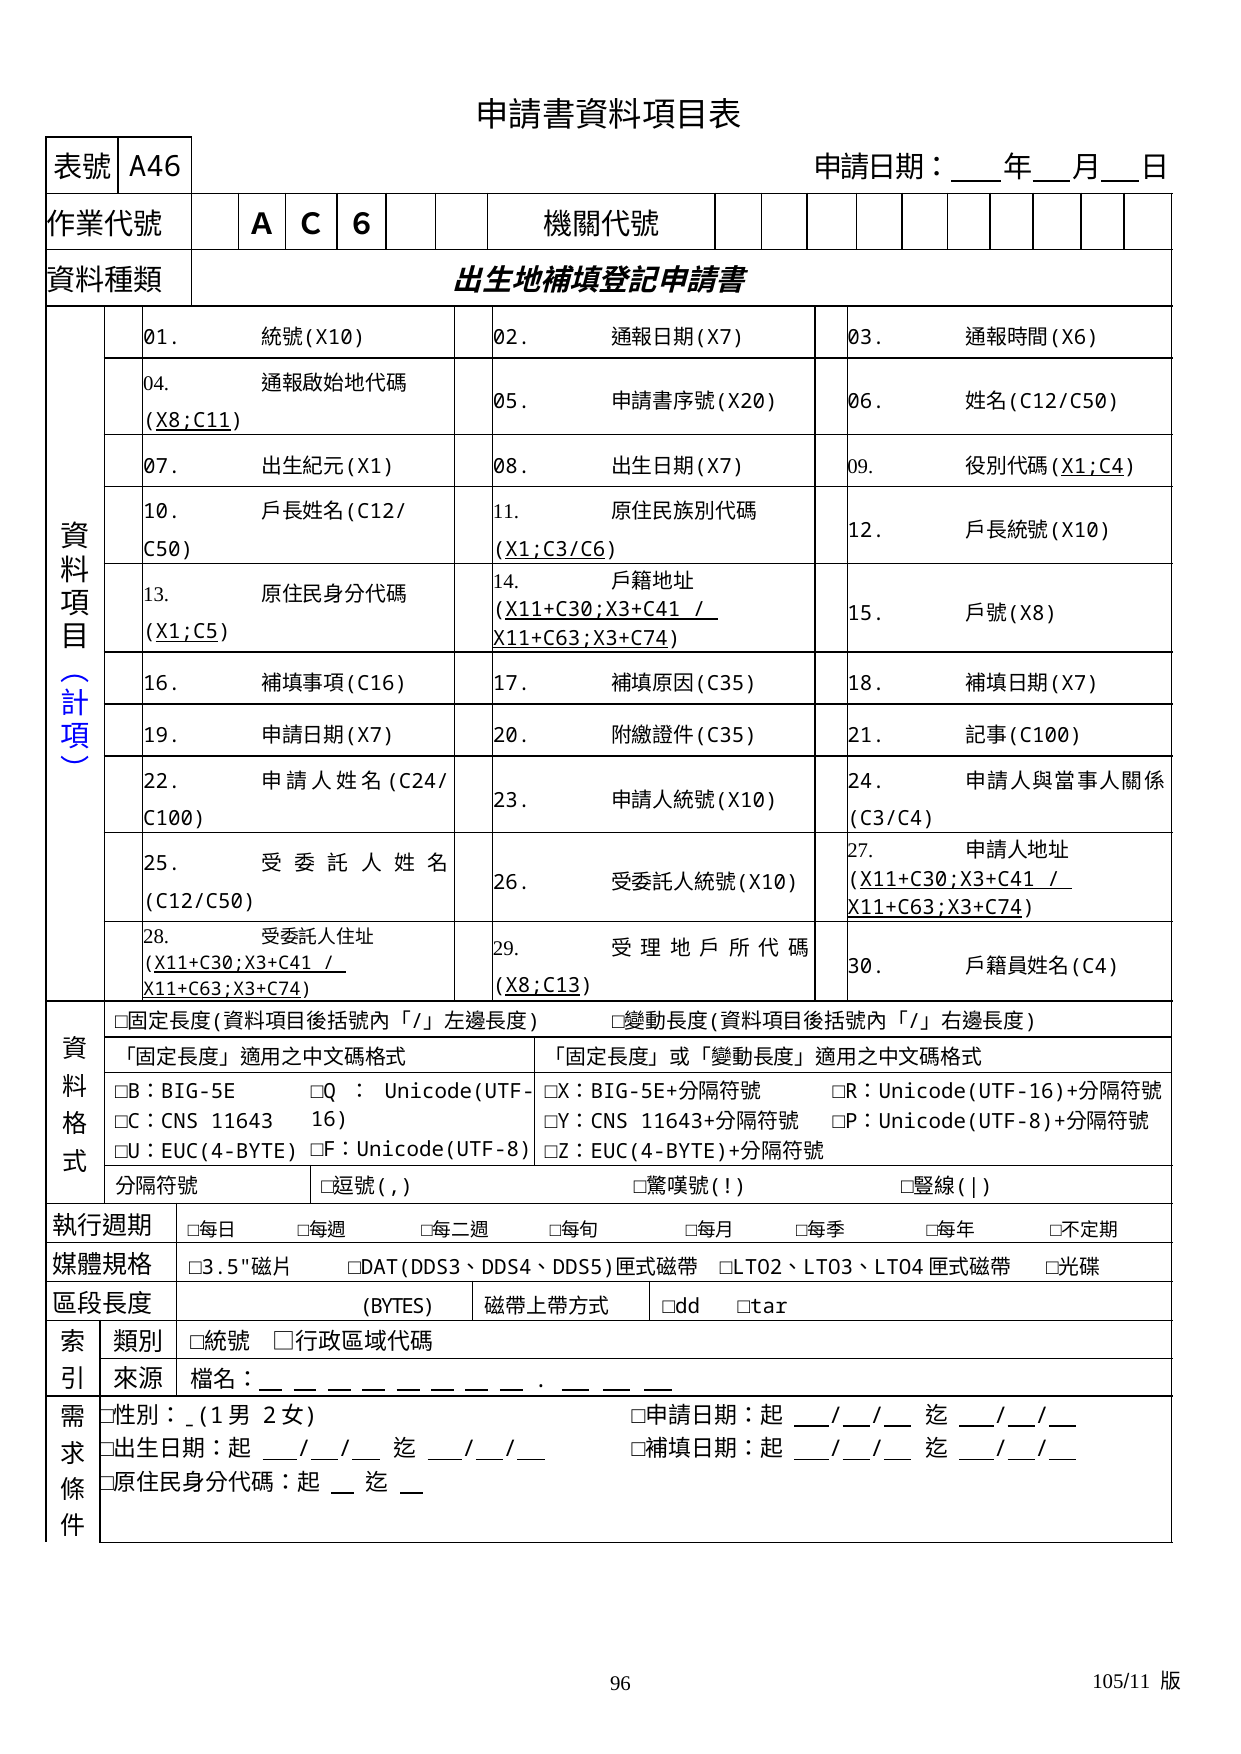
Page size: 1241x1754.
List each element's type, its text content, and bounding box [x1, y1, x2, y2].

table_cell □R：Unicode(UTF-16)+分隔符號 □P：Unicode(UTF-8)+分隔符號 [833, 1073, 1171, 1165]
table_cell [105, 487, 142, 562]
table_cell [105, 705, 142, 755]
table_cell 受委託人住址(X11+C30;X3+C41 / X11+C63;X3+C74) [143, 922, 454, 1000]
table_cell 「固定長度」或「變動長度」適用之中文碼格式 [535, 1038, 1171, 1072]
table_cell [816, 307, 847, 357]
table_cell [857, 194, 901, 249]
table_cell 戶號(X8) [848, 564, 1171, 651]
table_cell 補填原因(C35) [493, 653, 814, 703]
table_cell 執行週期 [47, 1204, 176, 1241]
table_cell 出生紀元(X1) [143, 435, 454, 486]
table_cell [455, 307, 492, 357]
table_cell 戶長姓名(C12/C50) [143, 487, 454, 562]
table_cell [816, 487, 847, 562]
table_cell [455, 653, 492, 703]
table_cell 「固定長度」適用之中文碼格式 [105, 1038, 534, 1072]
table_cell □每季 [796, 1204, 926, 1241]
table_cell [105, 757, 142, 832]
table_cell □固定長度(資料項目後括號內「/」左邊長度) [105, 1002, 601, 1036]
table_cell 原住民身分代碼(X1;C5) [143, 564, 454, 651]
table_cell 附繳證件(C35) [493, 705, 814, 755]
table_cell [1125, 194, 1171, 249]
table_cell [455, 487, 492, 562]
table_cell [436, 194, 487, 249]
table_cell □每月 [673, 1204, 796, 1241]
table_cell 役別代碼(X1;C4) [848, 435, 1171, 486]
table_cell 資料項目︵計 項︶ [47, 307, 104, 1000]
table_cell □光碟 [1046, 1243, 1171, 1281]
table_cell 索引 [47, 1321, 99, 1395]
table_cell [816, 564, 847, 651]
table_cell □每年 [926, 1204, 1050, 1241]
table_cell [105, 922, 142, 1000]
table_cell 類別 [101, 1321, 176, 1357]
table_cell [455, 757, 492, 832]
table_cell 分隔符號 [105, 1166, 310, 1202]
table_cell □不定期 [1050, 1204, 1171, 1241]
table_cell [455, 705, 492, 755]
table_cell □每旬 [550, 1204, 673, 1241]
table_cell [105, 833, 142, 921]
table_cell [1034, 194, 1080, 249]
table_cell 通報啟始地代碼(X8;C11) [143, 359, 454, 434]
table_cell 通報日期(X7) [493, 307, 814, 357]
table_cell (BYTES) [177, 1282, 472, 1319]
table_cell [105, 359, 142, 434]
table_cell 補填事項(C16) [143, 653, 454, 703]
table_cell 補填日期(X7) [848, 653, 1171, 703]
table_cell 出生地補填登記申請書 [192, 250, 1171, 305]
table_cell [716, 194, 761, 249]
table_cell [948, 194, 989, 249]
table_cell [387, 194, 435, 249]
table_cell 統號(X10) [143, 307, 454, 357]
table_cell [808, 194, 856, 249]
table_cell [816, 435, 847, 486]
table_cell 申請日期(X7) [143, 705, 454, 755]
table_cell □X：BIG-5E+分隔符號 □Y：CNS 11643+分隔符號 □Z：EUC(4-BYTE)+分隔符號 [535, 1073, 832, 1165]
table_cell □LTO2、LTO3、LTO4匣式磁帶 [720, 1243, 1046, 1281]
table_cell 戶長統號(X10) [848, 487, 1171, 562]
table_cell 通報時間(X6) [848, 307, 1171, 357]
table_cell 姓名(C12/C50) [848, 359, 1171, 434]
table_cell 表號 [47, 138, 117, 192]
table_cell □DAT(DDS3、DDS4、DDS5)匣式磁帶 [348, 1243, 719, 1281]
table_cell Ｃ [286, 194, 336, 249]
table_cell [816, 833, 847, 921]
table_cell □統號 □行政區域代碼 [177, 1321, 1171, 1357]
table_cell 機關代號 [488, 194, 714, 249]
table_cell 區段長度 [47, 1282, 176, 1319]
table_cell [105, 564, 142, 651]
table_cell □申請日期：起 / / 迄 / / □補填日期：起 / / 迄 / / [631, 1397, 1171, 1542]
table_cell [105, 435, 142, 486]
table_cell [903, 194, 947, 249]
table_cell 申請人地址(X11+C30;X3+C41 / X11+C63;X3+C74) [848, 833, 1171, 921]
table_cell □dd □tar [650, 1282, 1171, 1319]
table_cell 媒體規格 [47, 1243, 176, 1281]
table_cell □豎線(|) [890, 1166, 1171, 1202]
table_cell □每週 [298, 1204, 421, 1241]
table_cell 受理地戶所代碼(X8;C13) [493, 922, 814, 1000]
table_cell [816, 922, 847, 1000]
table_cell [105, 307, 142, 357]
table_cell □驚嘆號(!) [623, 1166, 890, 1202]
table_cell [762, 194, 806, 249]
table_cell [816, 653, 847, 703]
table_cell 申請人姓名(C24/C100) [143, 757, 454, 832]
table_cell □變動長度(資料項目後括號內「/」右邊長度) [601, 1002, 1171, 1036]
table_cell 作業代號 [47, 194, 191, 249]
table_cell A46 [119, 138, 191, 192]
table_header 申請書資料項目表 [46, 88, 1172, 136]
table_cell [816, 359, 847, 434]
table_cell 需求條件 [47, 1397, 99, 1542]
table_cell Ａ [239, 194, 285, 249]
table_cell □Q：Unicode(UTF-16) □F：Unicode(UTF-8) [311, 1073, 534, 1165]
table_cell □每二週 [421, 1204, 549, 1241]
table_cell 申請日期： 年 月 日 [192, 136, 1172, 192]
table_cell [816, 757, 847, 832]
table_cell □每日 [177, 1204, 298, 1241]
table_cell [105, 653, 142, 703]
table_cell 檔名： . [177, 1359, 1171, 1395]
table_cell 戶籍地址(X11+C30;X3+C41 / X11+C63;X3+C74) [493, 564, 814, 651]
table_cell 出生日期(X7) [493, 435, 814, 486]
table_cell [991, 194, 1032, 249]
table_cell [455, 564, 492, 651]
table_cell □3.5"磁片 [177, 1243, 348, 1281]
table_cell 受委託人統號(X10) [493, 833, 814, 921]
table_cell [455, 435, 492, 486]
table_cell 資料種類 [47, 250, 191, 305]
table_cell 來源 [101, 1359, 176, 1395]
table_cell 記事(C100) [848, 705, 1171, 755]
table_cell [455, 922, 492, 1000]
table_cell 申請書序號(X20) [493, 359, 814, 434]
table_cell 原住民族別代碼(X1;C3/C6) [493, 487, 814, 562]
table_cell 磁帶上帶方式 [473, 1282, 649, 1319]
table_cell [816, 705, 847, 755]
table_cell 戶籍員姓名(C4) [848, 922, 1171, 1000]
table_cell [1082, 194, 1123, 249]
table_cell □B：BIG-5E □C：CNS 11643 □U：EUC(4-BYTE) [105, 1073, 311, 1165]
table_cell 申請人統號(X10) [493, 757, 814, 832]
table_cell □逗號(,) [311, 1166, 623, 1202]
table_cell 受委託人姓名(C12/C50) [143, 833, 454, 921]
table_cell 申請人與當事人關係(C3/C4) [848, 757, 1171, 832]
table_cell [455, 359, 492, 434]
table_cell ６ [338, 194, 385, 249]
table_cell [192, 194, 238, 249]
table_cell □性別：ˍ(1男 2女) □出生日期：起 / / 迄 / / □原住民身分代碼：起 迄 [101, 1397, 631, 1542]
table_cell 資料格式 [47, 1002, 104, 1202]
table_cell [455, 833, 492, 921]
